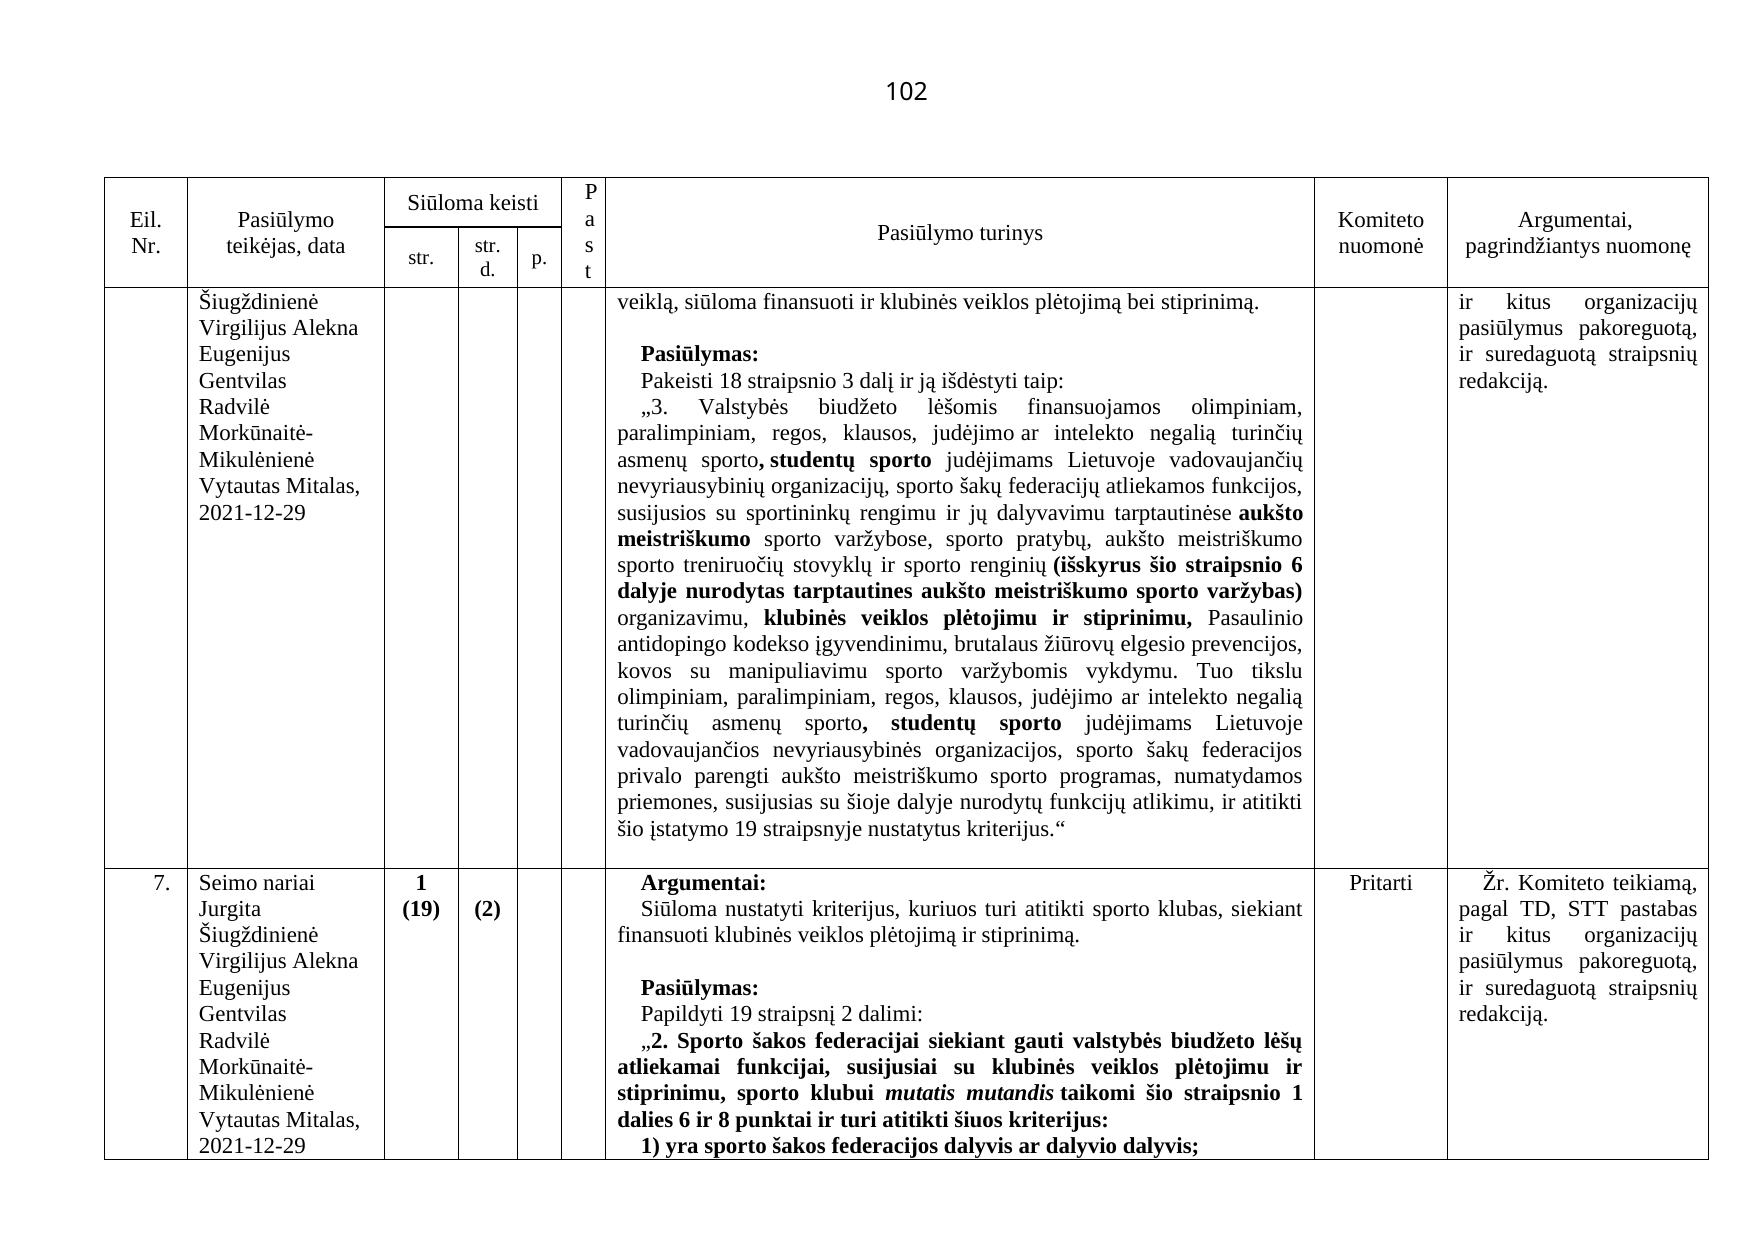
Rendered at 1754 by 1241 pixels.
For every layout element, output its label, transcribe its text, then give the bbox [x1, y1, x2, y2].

table_header Pasiūlymo teikėjas, data [188, 178, 384, 287]
table_cell [105, 288, 187, 867]
table_header Pastabos [562, 178, 605, 287]
table_cell 1 (19) [385, 869, 458, 1158]
table_cell veiklą, siūloma finansuoti ir klubinės veiklos plėtojimą bei stiprinimą. Pasiūlymas: Pakeisti 18 straipsnio 3 dalį ir ją išdėstyti taip: „3. Valstybės biudžeto lėšomis finansuojamos olimpiniam, paralimpiniam, regos, klausos, judėjimo ar intelekto negalią turinčių asmenų sporto, studentų sporto judėjimams Lietuvoje vadovaujančių nevyriausybinių organizacijų, sporto šakų federacijų atliekamos funkcijos, susijusios su sportininkų rengimu ir jų dalyvavimu tarptautinėse aukšto meistriškumo sporto varžybose, sporto pratybų, aukšto meistriškumo sporto treniruočių stovyklų ir sporto renginių (išskyrus šio straipsnio 6 dalyje nurodytas tarptautines aukšto meistriškumo sporto varžybas) organizavimu, klubinės veiklos plėtojimu ir stiprinimu, Pasaulinio antidopingo kodekso įgyvendinimu, brutalaus žiūrovų elgesio prevencijos, kovos su manipuliavimu sporto varžybomis vykdymu. Tuo tikslu olimpiniam, paralimpiniam, regos, klausos, judėjimo ar intelekto negalią turinčių asmenų sporto, studentų sporto judėjimams Lietuvoje vadovaujančios nevyriausybinės organizacijos, sporto šakų federacijos privalo parengti aukšto meistriškumo sporto programas, numatydamos priemones, susijusias su šioje dalyje nurodytų funkcijų atlikimu, ir atitikti šio įstatymo 19 straipsnyje nustatytus kriterijus.“ [606, 288, 1314, 867]
table_cell (2) [459, 869, 517, 1158]
table_header Eil. Nr. [105, 178, 187, 287]
table_cell [562, 288, 605, 867]
table_cell Pritarti [1315, 869, 1447, 1158]
table_cell ir kitus organizacijų pasiūlymus pakoreguotą, ir suredaguotą straipsnių redakciją. [1448, 288, 1708, 867]
table_cell [105, 869, 187, 1158]
table_cell [385, 288, 458, 867]
table_cell p. [518, 228, 561, 287]
table_cell [459, 288, 517, 867]
table_cell Argumentai: Siūloma nustatyti kriterijus, kuriuos turi atitikti sporto klubas, siekiant finansuoti klubinės veiklos plėtojimą ir stiprinimą. Pasiūlymas: Papildyti 19 straipsnį 2 dalimi: „2. Sporto šakos federacijai siekiant gauti valstybės biudžeto lėšų atliekamai funkcijai, susijusiai su klubinės veiklos plėtojimu ir stiprinimu, sporto klubui mutatis mutandis taikomi šio straipsnio 1 dalies 6 ir 8 punktai ir turi atitikti šiuos kriterijus: 1) yra sporto šakos federacijos dalyvis ar dalyvio dalyvis; [606, 869, 1314, 1158]
table_cell [562, 869, 605, 1158]
table_header Komiteto nuomonė [1315, 178, 1447, 287]
table_cell Žr. Komiteto teikiamą, pagal TD, STT pastabas ir kitus organizacijų pasiūlymus pakoreguotą, ir suredaguotą straipsnių redakciją. [1448, 869, 1708, 1158]
table_cell Seimo nariai Jurgita Šiugždinienė Virgilijus Alekna Eugenijus Gentvilas Radvilė Morkūnaitė-Mikulėnienė Vytautas Mitalas, 2021-12-29 [188, 869, 384, 1158]
table_cell [518, 869, 561, 1158]
table_header Siūloma keisti [385, 178, 561, 226]
table_cell [1315, 288, 1447, 867]
table_cell [518, 288, 561, 867]
table_header Pasiūlymo turinys [606, 178, 1314, 287]
table_cell str. [385, 228, 458, 287]
table_header Argumentai, pagrindžiantys nuomonę [1448, 178, 1708, 287]
table_cell str. d. [459, 228, 517, 287]
table_cell Šiugždinienė Virgilijus Alekna Eugenijus Gentvilas Radvilė Morkūnaitė-Mikulėnienė Vytautas Mitalas, 2021-12-29 [188, 288, 384, 867]
